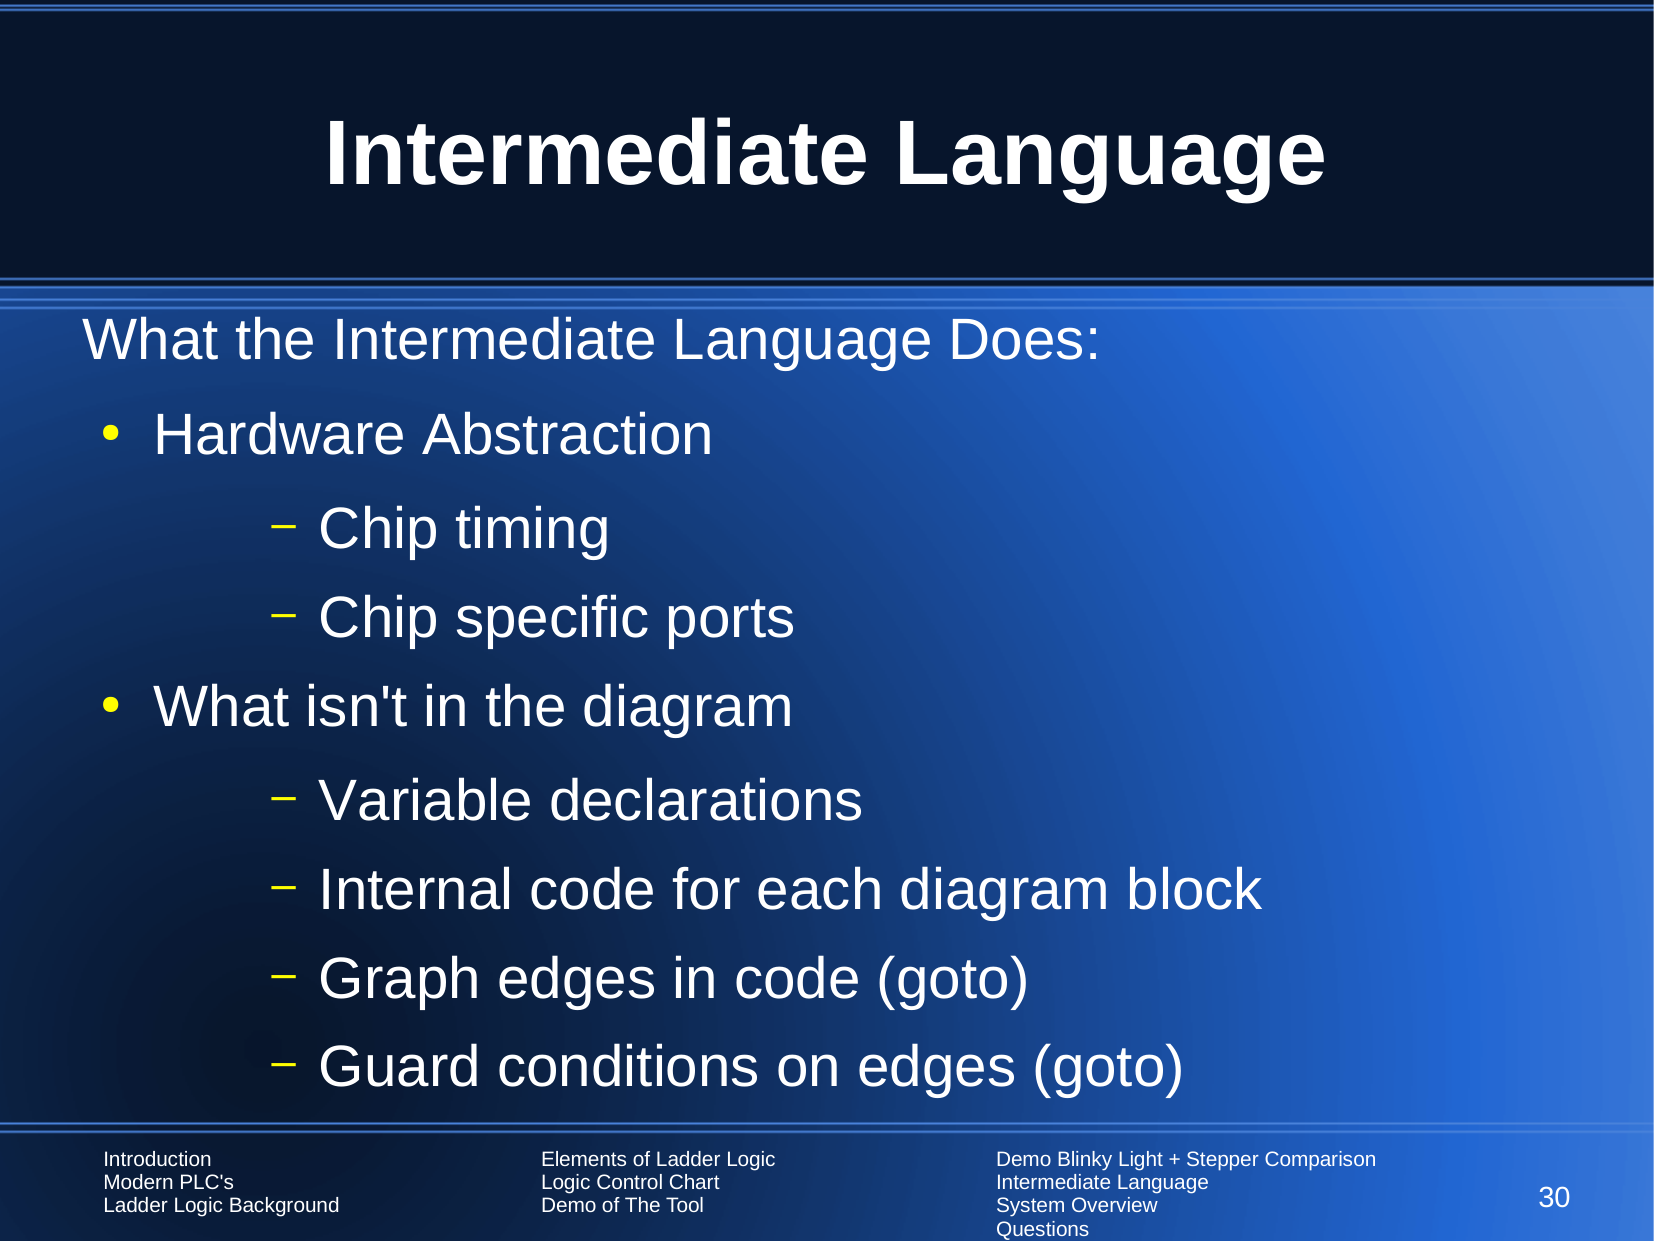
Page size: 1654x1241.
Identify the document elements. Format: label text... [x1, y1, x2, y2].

list What the Intermediate Language Does: Hardware Abstraction Chip timing Chip specific ports What isn't in the diagram Variable declarations Internal code for each diagram block Graph edges in code (goto) Guard conditions on edges (goto) [82, 307, 1571, 1111]
title Intermediate Language [82, 56, 1571, 250]
picture [0, 0, 1654, 1241]
